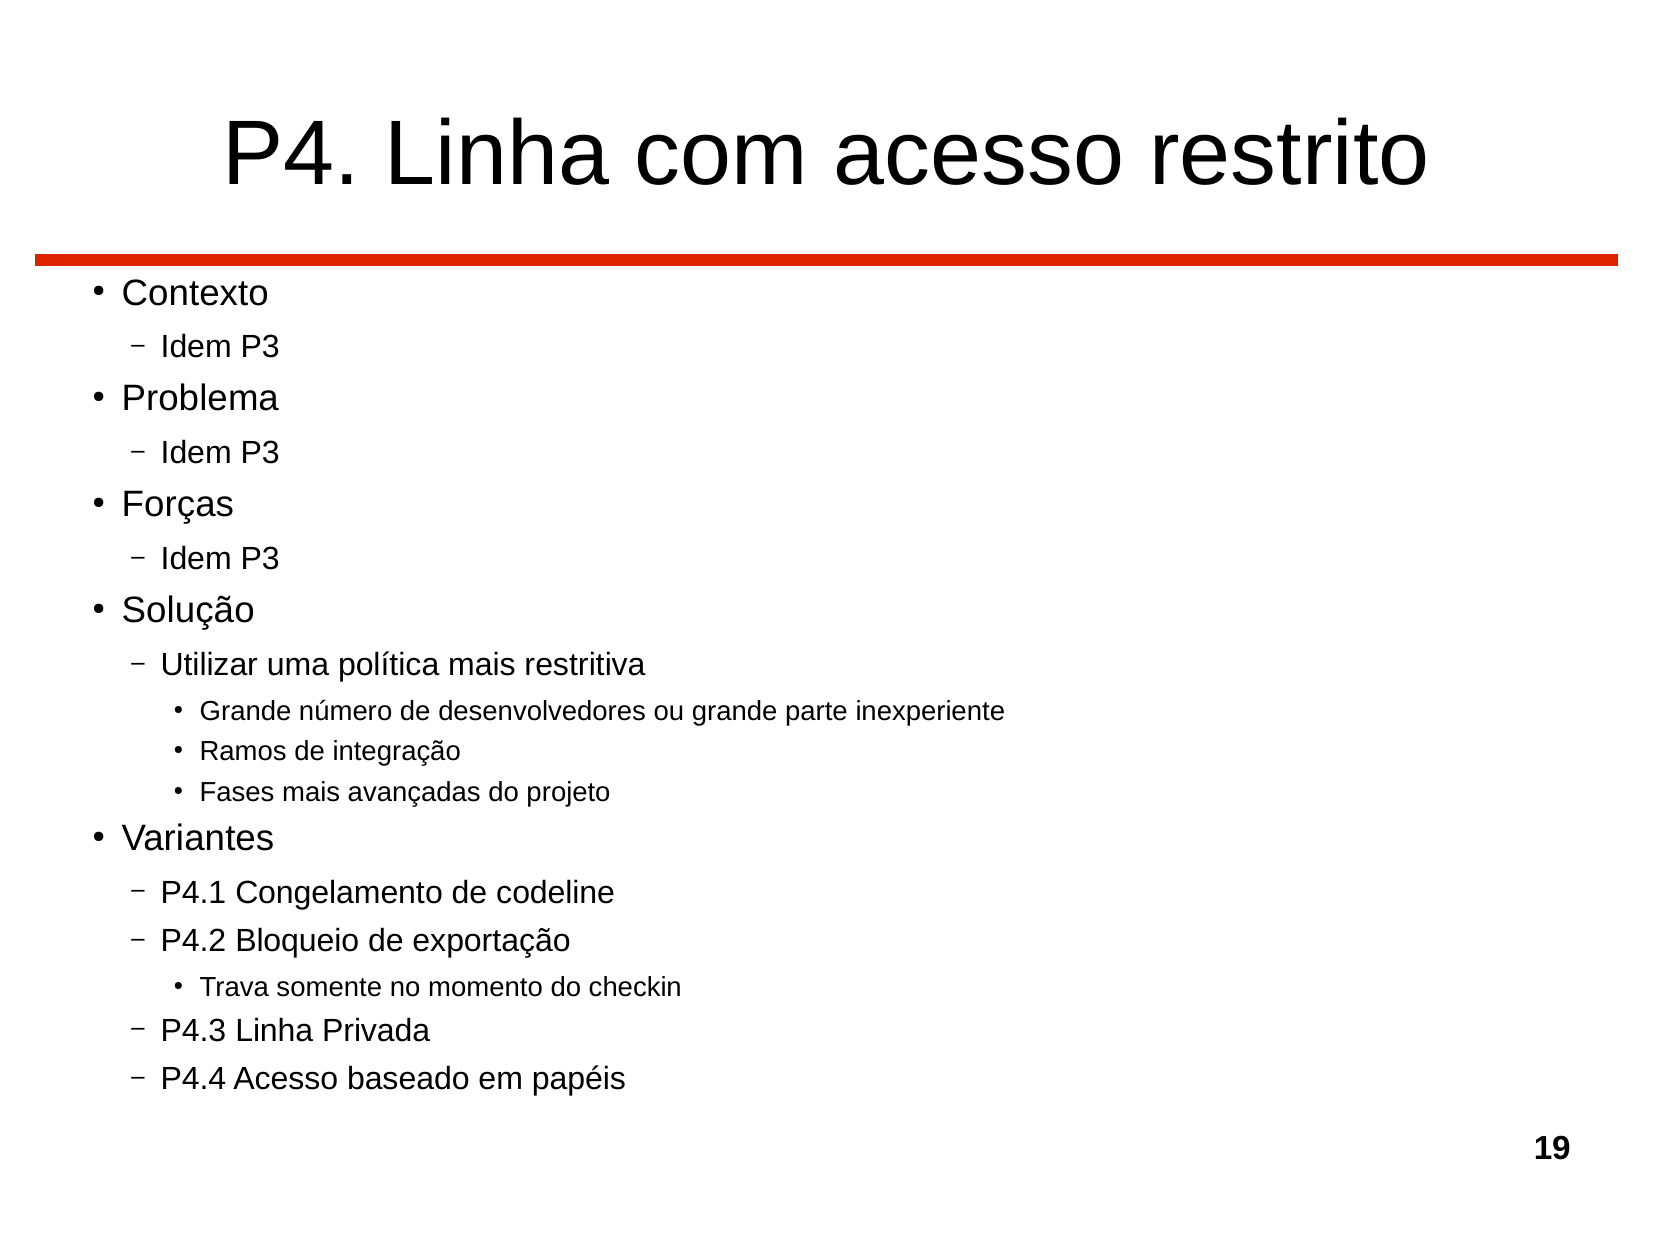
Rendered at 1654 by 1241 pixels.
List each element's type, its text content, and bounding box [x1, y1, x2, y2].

title P4. Linha com acesso restrito [82, 49, 1571, 257]
list Contexto Idem P3 Problema Idem P3 Forças Idem P3 Solução Utilizar uma política mais restritiva Grande número de desenvolvedores ou grande parte inexperiente Ramos de integração Fases mais avançadas do projeto Variantes P4.1 Congelamento de codeline P4.2 Bloqueio de exportação Trava somente no momento do checkin P4.3 Linha Privada P4.4 Acesso baseado em papéis [82, 271, 1571, 1111]
